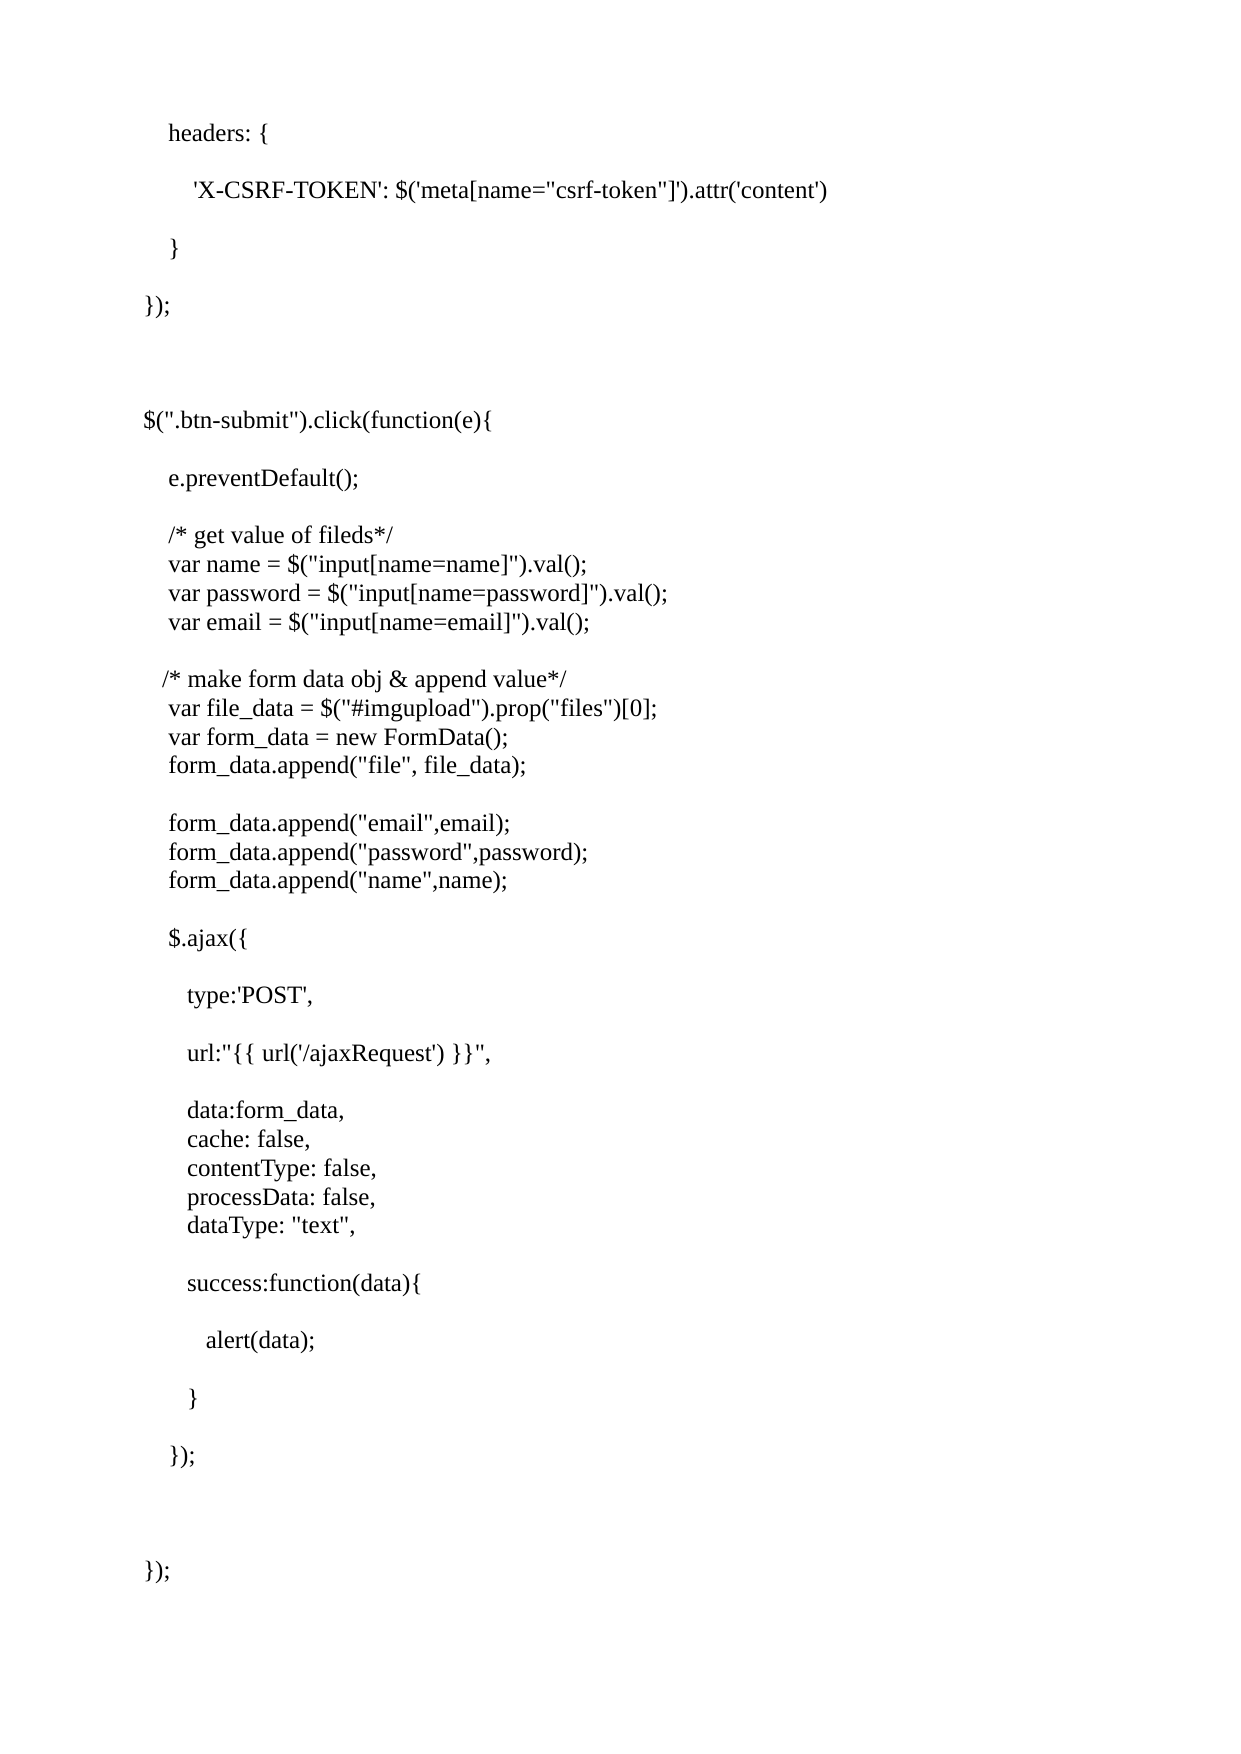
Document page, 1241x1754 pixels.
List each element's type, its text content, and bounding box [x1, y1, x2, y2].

text cache: false, [118, 1124, 1122, 1153]
text var form_data = new FormData(); [118, 722, 1122, 751]
text alert(data); [118, 1326, 1122, 1354]
text form_data.append("name",name); [118, 866, 1122, 894]
text $.ajax({ [118, 923, 1122, 952]
text /* get value of fileds*/ [118, 521, 1122, 549]
text }); [118, 1441, 1122, 1469]
text form_data.append("email",email); [118, 808, 1122, 837]
text 'X-CSRF-TOKEN': $('meta[name="csrf-token"]').attr('content') [118, 176, 1122, 204]
text $(".btn-submit").click(function(e){ [118, 406, 1122, 434]
text processData: false, [118, 1182, 1122, 1211]
text var password = $("input[name=password]").val(); [118, 578, 1122, 607]
text data:form_data, [118, 1096, 1122, 1124]
text }); [118, 291, 1122, 319]
text form_data.append("password",password); [118, 837, 1122, 866]
text var file_data = $("#imgupload").prop("files")[0]; [118, 693, 1122, 722]
text contentType: false, [118, 1153, 1122, 1182]
text headers: { [118, 118, 1122, 147]
text } [118, 1383, 1122, 1412]
text form_data.append("file", file_data); [118, 751, 1122, 779]
text var name = $("input[name=name]").val(); [118, 549, 1122, 578]
text /* make form data obj & append value*/ [118, 664, 1122, 693]
text type:'POST', [118, 981, 1122, 1009]
text var email = $("input[name=email]").val(); [118, 607, 1122, 636]
text dataType: "text", [118, 1211, 1122, 1239]
text success:function(data){ [118, 1268, 1122, 1297]
text }); [118, 1556, 1122, 1584]
text url:"{{ url('/ajaxRequest') }}", [118, 1038, 1122, 1067]
text e.preventDefault(); [118, 463, 1122, 492]
text } [118, 233, 1122, 262]
